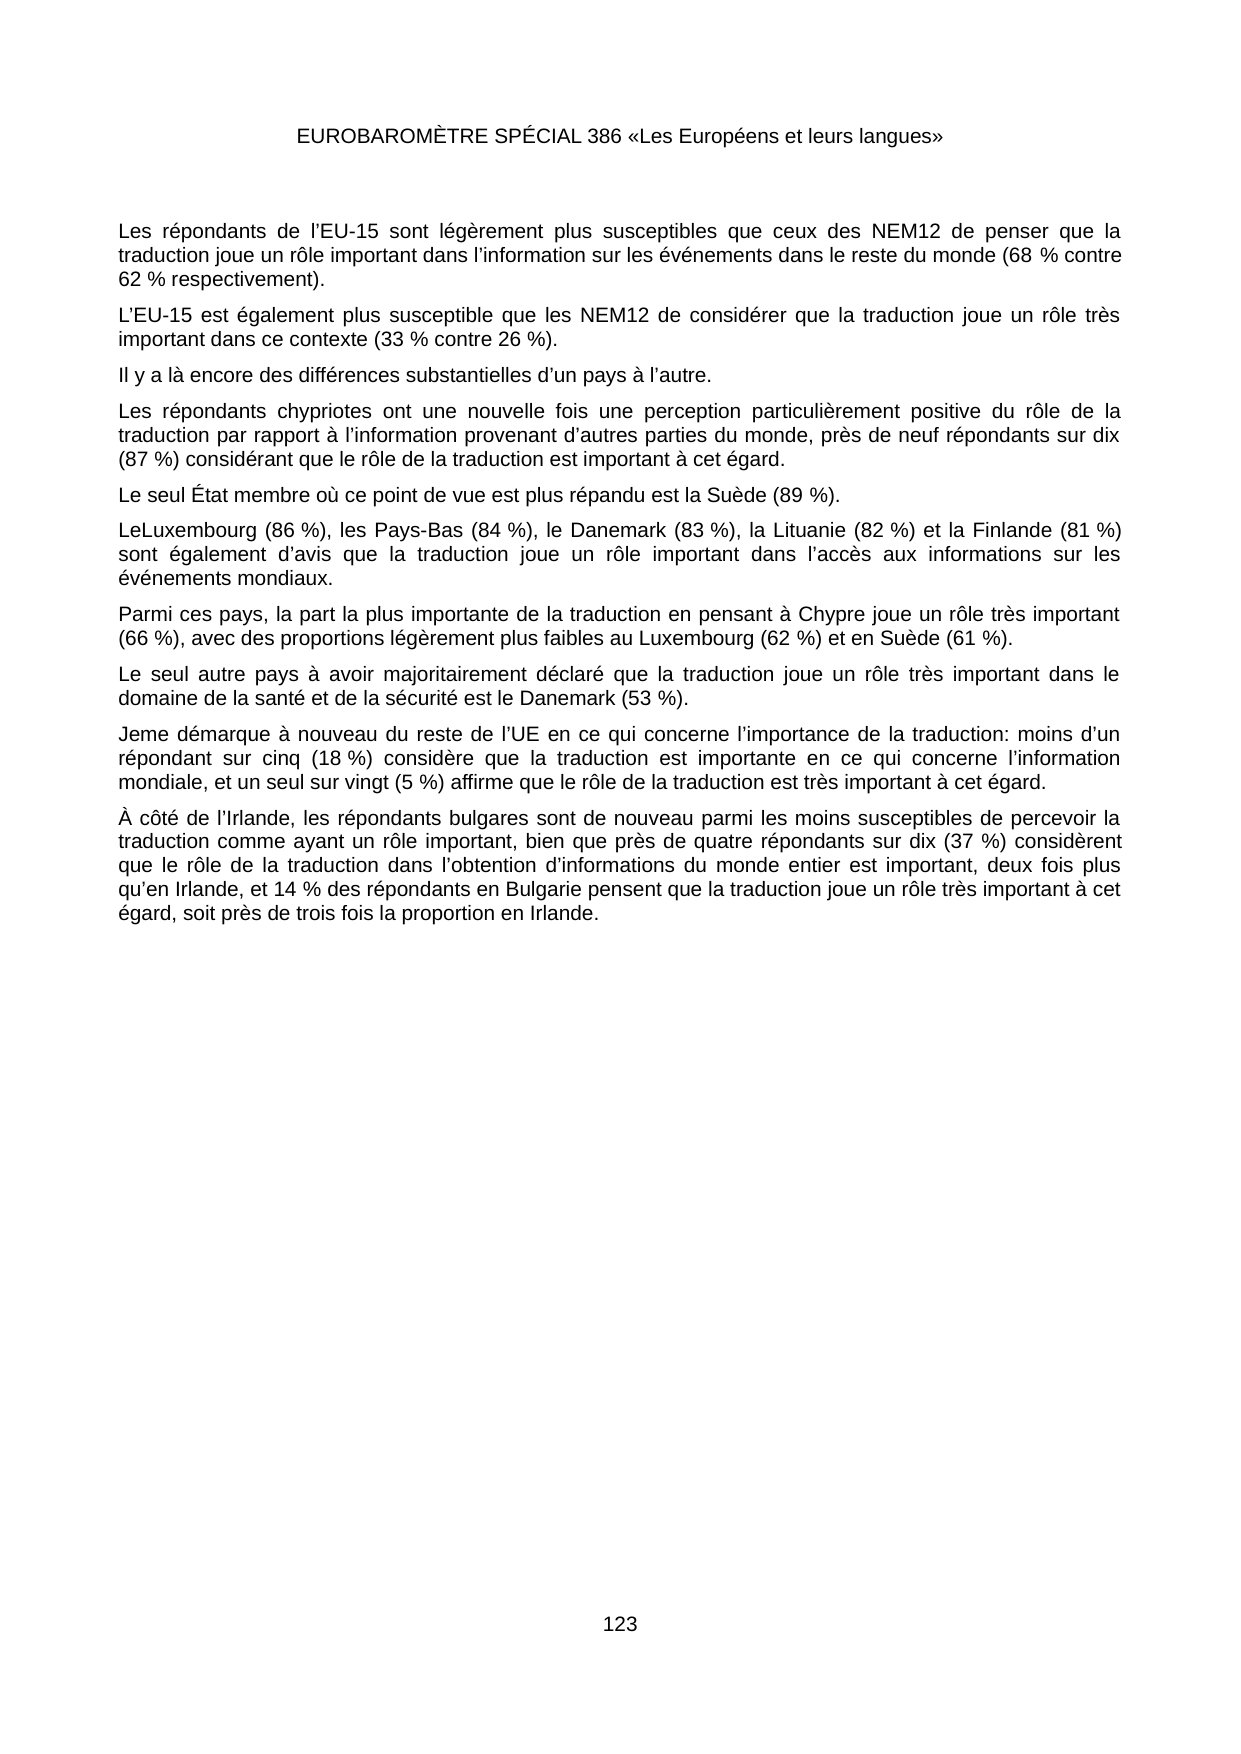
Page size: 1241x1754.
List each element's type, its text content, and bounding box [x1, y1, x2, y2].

text Le seul autre pays à avoir majoritairement déclaré que la traduction joue un rôle très important dans le domaine de la santé et de la sécurité est le Danemark (53 %). [118, 662, 1122, 710]
text Le seul État membre où ce point de vue est plus répandu est la Suède (89 %). [118, 482, 1122, 506]
text Parmi ces pays, la part la plus importante de la traduction en pensant à Chypre joue un rôle très important (66 %), avec des proportions légèrement plus faibles au Luxembourg (62 %) et en Suède (61 %). [118, 602, 1122, 650]
text Il y a là encore des différences substantielles d’un pays à l’autre. [118, 363, 1122, 387]
text Les répondants de l’EU-15 sont légèrement plus susceptibles que ceux des NEM12 de penser que la traduction joue un rôle important dans l’information sur les événements dans le reste du monde (68 % contre 62 % respectivement). [118, 219, 1122, 291]
text Jeme démarque à nouveau du reste de l’UE en ce qui concerne l’importance de la traduction: moins d’un répondant sur cinq (18 %) considère que la traduction est importante en ce qui concerne l’information mondiale, et un seul sur vingt (5 %) affirme que le rôle de la traduction est très important à cet égard. [118, 722, 1122, 793]
text Les répondants chypriotes ont une nouvelle fois une perception particulièrement positive du rôle de la traduction par rapport à l’information provenant d’autres parties du monde, près de neuf répondants sur dix (87 %) considérant que le rôle de la traduction est important à cet égard. [118, 399, 1122, 471]
text À côté de l’Irlande, les répondants bulgares sont de nouveau parmi les moins susceptibles de percevoir la traduction comme ayant un rôle important, bien que près de quatre répondants sur dix (37 %) considèrent que le rôle de la traduction dans l’obtention d’informations du monde entier est important, deux fois plus qu’en Irlande, et 14 % des répondants en Bulgarie pensent que la traduction joue un rôle très important à cet égard, soit près de trois fois la proportion en Irlande. [118, 805, 1122, 925]
text LeLuxembourg (86 %), les Pays-Bas (84 %), le Danemark (83 %), la Lituanie (82 %) et la Finlande (81 %) sont également d’avis que la traduction joue un rôle important dans l’accès aux informations sur les événements mondiaux. [118, 518, 1122, 590]
text L’EU-15 est également plus susceptible que les NEM12 de considérer que la traduction joue un rôle très important dans ce contexte (33 % contre 26 %). [118, 303, 1122, 351]
